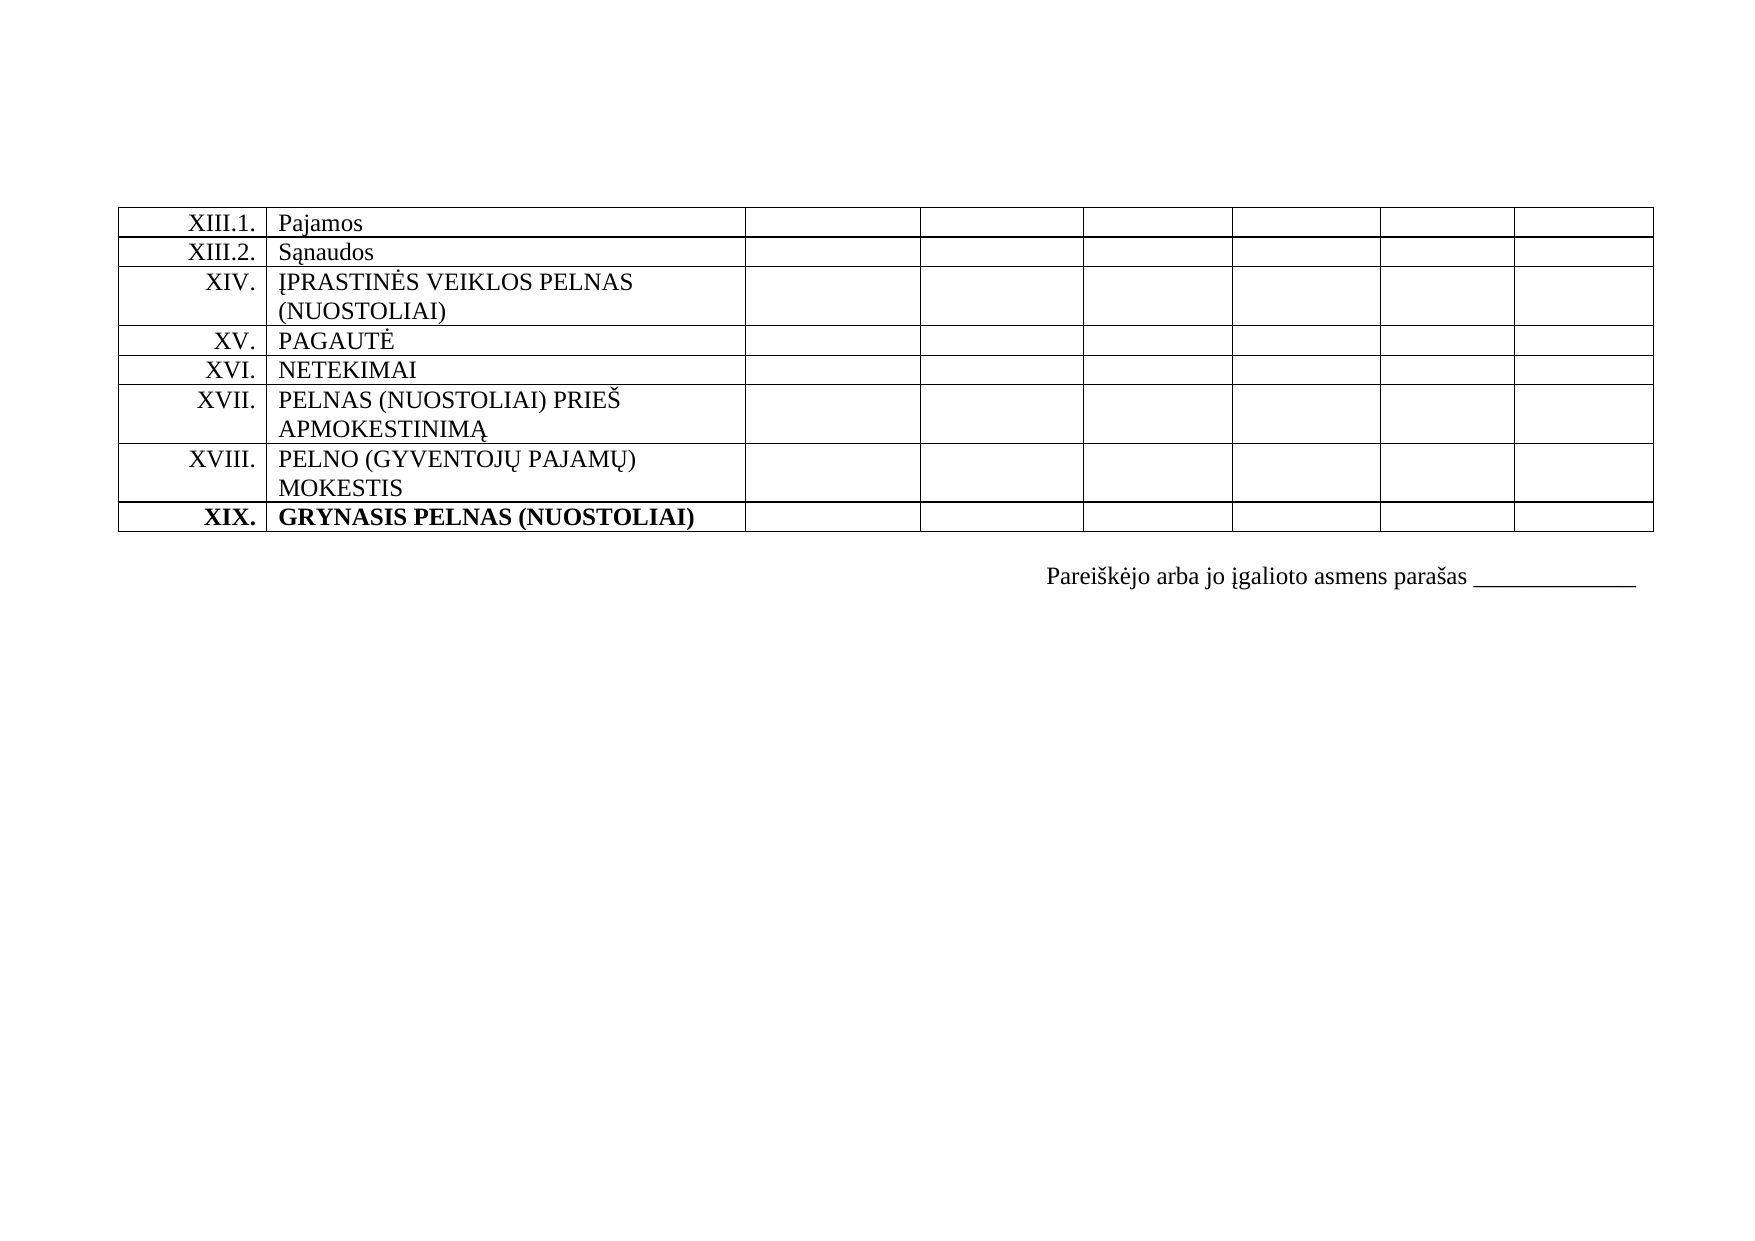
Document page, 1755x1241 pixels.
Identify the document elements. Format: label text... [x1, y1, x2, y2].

table_cell [1515, 385, 1653, 443]
table_cell [1233, 326, 1380, 354]
table_cell [1084, 356, 1232, 384]
table_cell [1381, 238, 1514, 266]
table_cell [746, 385, 920, 443]
table_cell [921, 267, 1083, 325]
table_cell [1515, 356, 1653, 384]
table_cell [921, 326, 1083, 354]
table_cell [1515, 444, 1653, 501]
table_cell [1084, 208, 1232, 236]
table_cell [1515, 267, 1653, 325]
table_cell [1084, 385, 1232, 443]
table_cell XIII.2. [119, 238, 266, 266]
table_cell [1084, 503, 1232, 531]
table_cell XIV. [119, 267, 266, 325]
table_cell [921, 385, 1083, 443]
table_cell [1233, 238, 1380, 266]
table_cell [921, 444, 1083, 501]
table_cell [1084, 444, 1232, 501]
table_cell [1381, 267, 1514, 325]
table_cell XV. [119, 326, 266, 354]
table_cell [1233, 385, 1380, 443]
table_cell [1515, 238, 1653, 266]
table_cell [1233, 356, 1380, 384]
table_cell [746, 356, 920, 384]
table_cell [1084, 238, 1232, 266]
table_cell ĮPRASTINĖS VEIKLOS PELNAS (NUOSTOLIAI) [267, 267, 745, 325]
table_cell [1381, 385, 1514, 443]
table_cell XVI. [119, 356, 266, 384]
table_cell [1233, 267, 1380, 325]
table_cell XVIII. [119, 444, 266, 501]
table_cell [921, 503, 1083, 531]
table_cell [1084, 326, 1232, 354]
table_cell [1515, 208, 1653, 236]
table_cell [746, 444, 920, 501]
table_cell [1381, 326, 1514, 354]
table_cell PELNAS (NUOSTOLIAI) PRIEŠ APMOKESTINIMĄ [267, 385, 745, 443]
table_cell [1381, 208, 1514, 236]
text Pareiškėjo arba jo įgalioto asmens parašas _____________ [118, 561, 1636, 590]
table_cell [746, 267, 920, 325]
table_cell [1381, 503, 1514, 531]
table_cell [1233, 444, 1380, 501]
table_cell [1381, 444, 1514, 501]
table_cell [1233, 208, 1380, 236]
table_cell NETEKIMAI [267, 356, 745, 384]
table_cell Sąnaudos [267, 238, 745, 266]
table_cell [746, 326, 920, 354]
table_cell [1515, 326, 1653, 354]
table_cell [921, 238, 1083, 266]
table_cell XVII. [119, 385, 266, 443]
table_cell [746, 238, 920, 266]
table_cell [1381, 356, 1514, 384]
table_cell [921, 208, 1083, 236]
table_cell [1233, 503, 1380, 531]
table_cell PAGAUTĖ [267, 326, 745, 354]
table_cell [1084, 267, 1232, 325]
table_cell [746, 208, 920, 236]
table_cell PELNO (GYVENTOJŲ PAJAMŲ) MOKESTIS [267, 444, 745, 501]
table_cell Pajamos [267, 208, 745, 236]
table_cell [1515, 503, 1653, 531]
table_cell XIX. [119, 503, 266, 531]
table_cell [746, 503, 920, 531]
table_cell XIII.1. [119, 208, 266, 236]
table_cell GRYNASIS PELNAS (NUOSTOLIAI) [267, 503, 745, 531]
table_cell [921, 356, 1083, 384]
